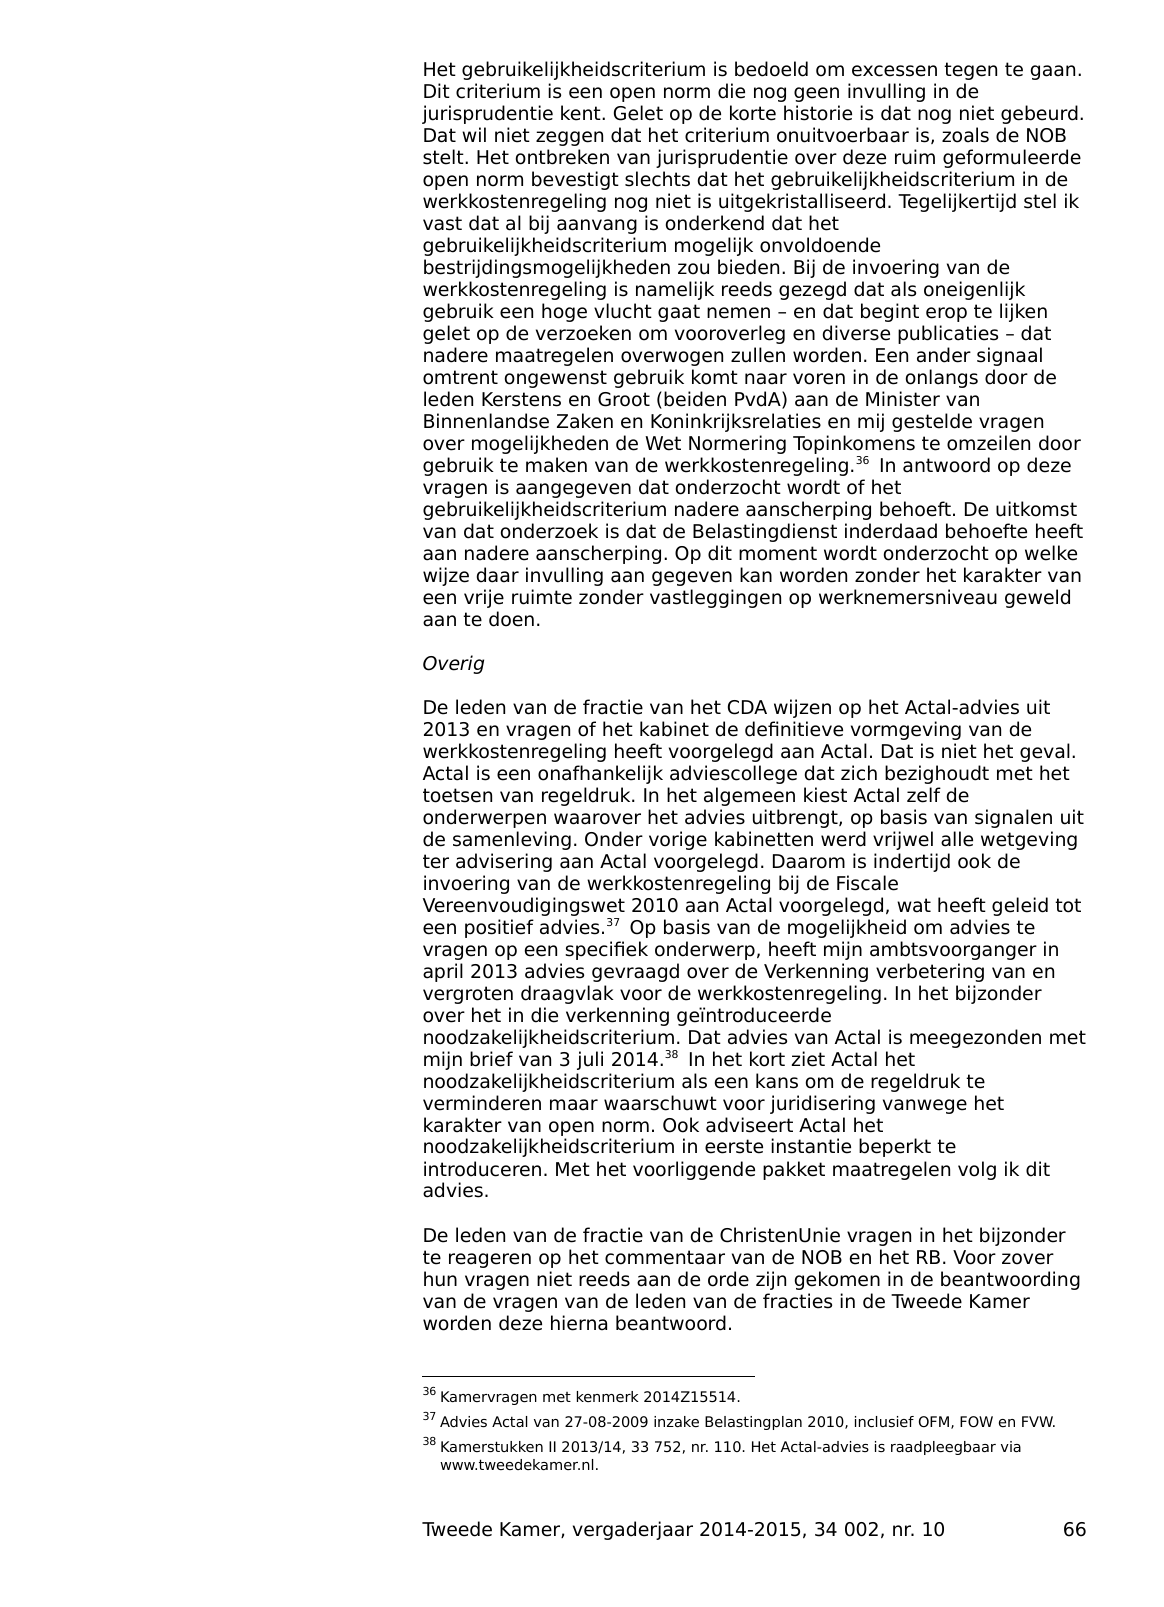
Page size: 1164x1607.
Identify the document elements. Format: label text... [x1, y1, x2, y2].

subtitle Overig [422, 653, 1087, 675]
text Het gebruikelijkheidscriterium is bedoeld om excessen tegen te gaan. Dit criterium is een open norm die nog geen invulling in de jurisprudentie kent. Gelet op de korte historie is dat nog niet gebeurd. Dat wil niet zeggen dat het criterium onuitvoerbaar is, zoals de NOB stelt. Het ontbreken van jurisprudentie over deze ruim geformuleerde open norm bevestigt slechts dat het gebruikelijkheidscriterium in de werkkostenregeling nog niet is uitgekristalliseerd. Tegelijkertijd stel ik vast dat al bij aanvang is onderkend dat het gebruikelijkheidscriterium mogelijk onvoldoende bestrijdingsmogelijkheden zou bieden. Bij de invoering van de werkkostenregeling is namelijk reeds gezegd dat als oneigenlijk gebruik een hoge vlucht gaat nemen – en dat begint erop te lijken gelet op de verzoeken om vooroverleg en diverse publicaties – dat nadere maatregelen overwogen zullen worden. Een ander signaal omtrent ongewenst gebruik komt naar voren in de onlangs door de leden Kerstens en Groot (beiden PvdA) aan de Minister van Binnenlandse Zaken en Koninkrijksrelaties en mij gestelde vragen over mogelijkheden de Wet Normering Topinkomens te omzeilen door gebruik te maken van de werkkostenregeling. In antwoord op deze vragen is aangegeven dat onderzocht wordt of het gebruikelijkheidscriterium nadere aanscherping behoeft. De uitkomst van dat onderzoek is dat de Belastingdienst inderdaad behoefte heeft aan nadere aanscherping. Op dit moment wordt onderzocht op welke wijze daar invulling aan gegeven kan worden zonder het karakter van een vrije ruimte zonder vastleggingen op werknemersniveau geweld aan te doen. [422, 59, 1087, 631]
text Kamervragen met kenmerk 2014Z15514. [422, 1385, 1087, 1407]
text De leden van de fractie van het CDA wijzen op het Actal-advies uit 2013 en vragen of het kabinet de definitieve vormgeving van de werkkostenregeling heeft voorgelegd aan Actal. Dat is niet het geval. Actal is een onafhankelijk adviescollege dat zich bezighoudt met het toetsen van regeldruk. In het algemeen kiest Actal zelf de onderwerpen waarover het advies uitbrengt, op basis van signalen uit de samenleving. Onder vorige kabinetten werd vrijwel alle wetgeving ter advisering aan Actal voorgelegd. Daarom is indertijd ook de invoering van de werkkostenregeling bij de Fiscale Vereenvoudigingswet 2010 aan Actal voorgelegd, wat heeft geleid tot een positief advies. Op basis van de mogelijkheid om advies te vragen op een specifiek onderwerp, heeft mijn ambtsvoorganger in april 2013 advies gevraagd over de Verkenning verbetering van en vergroten draagvlak voor de werkkostenregeling. In het bijzonder over het in die verkenning geïntroduceerde noodzakelijkheidscriterium. Dat advies van Actal is meegezonden met mijn brief van 3 juli 2014. In het kort ziet Actal het noodzakelijkheidscriterium als een kans om de regeldruk te verminderen maar waarschuwt voor juridisering vanwege het karakter van open norm. Ook adviseert Actal het noodzakelijkheidscriterium in eerste instantie beperkt te introduceren. Met het voorliggende pakket maatregelen volg ik dit advies. [422, 697, 1087, 1202]
text Kamerstukken II 2013/14, 33 752, nr. 110. Het Actal-advies is raadpleegbaar via www.tweedekamer.nl. [422, 1435, 1087, 1474]
text Advies Actal van 27-08-2009 inzake Belastingplan 2010, inclusief OFM, FOW en FVW. [422, 1410, 1087, 1432]
text De leden van de fractie van de ChristenUnie vragen in het bijzonder te reageren op het commentaar van de NOB en het RB. Voor zover hun vragen niet reeds aan de orde zijn gekomen in de beantwoording van de vragen van de leden van de fracties in de Tweede Kamer worden deze hierna beantwoord. [422, 1224, 1087, 1334]
